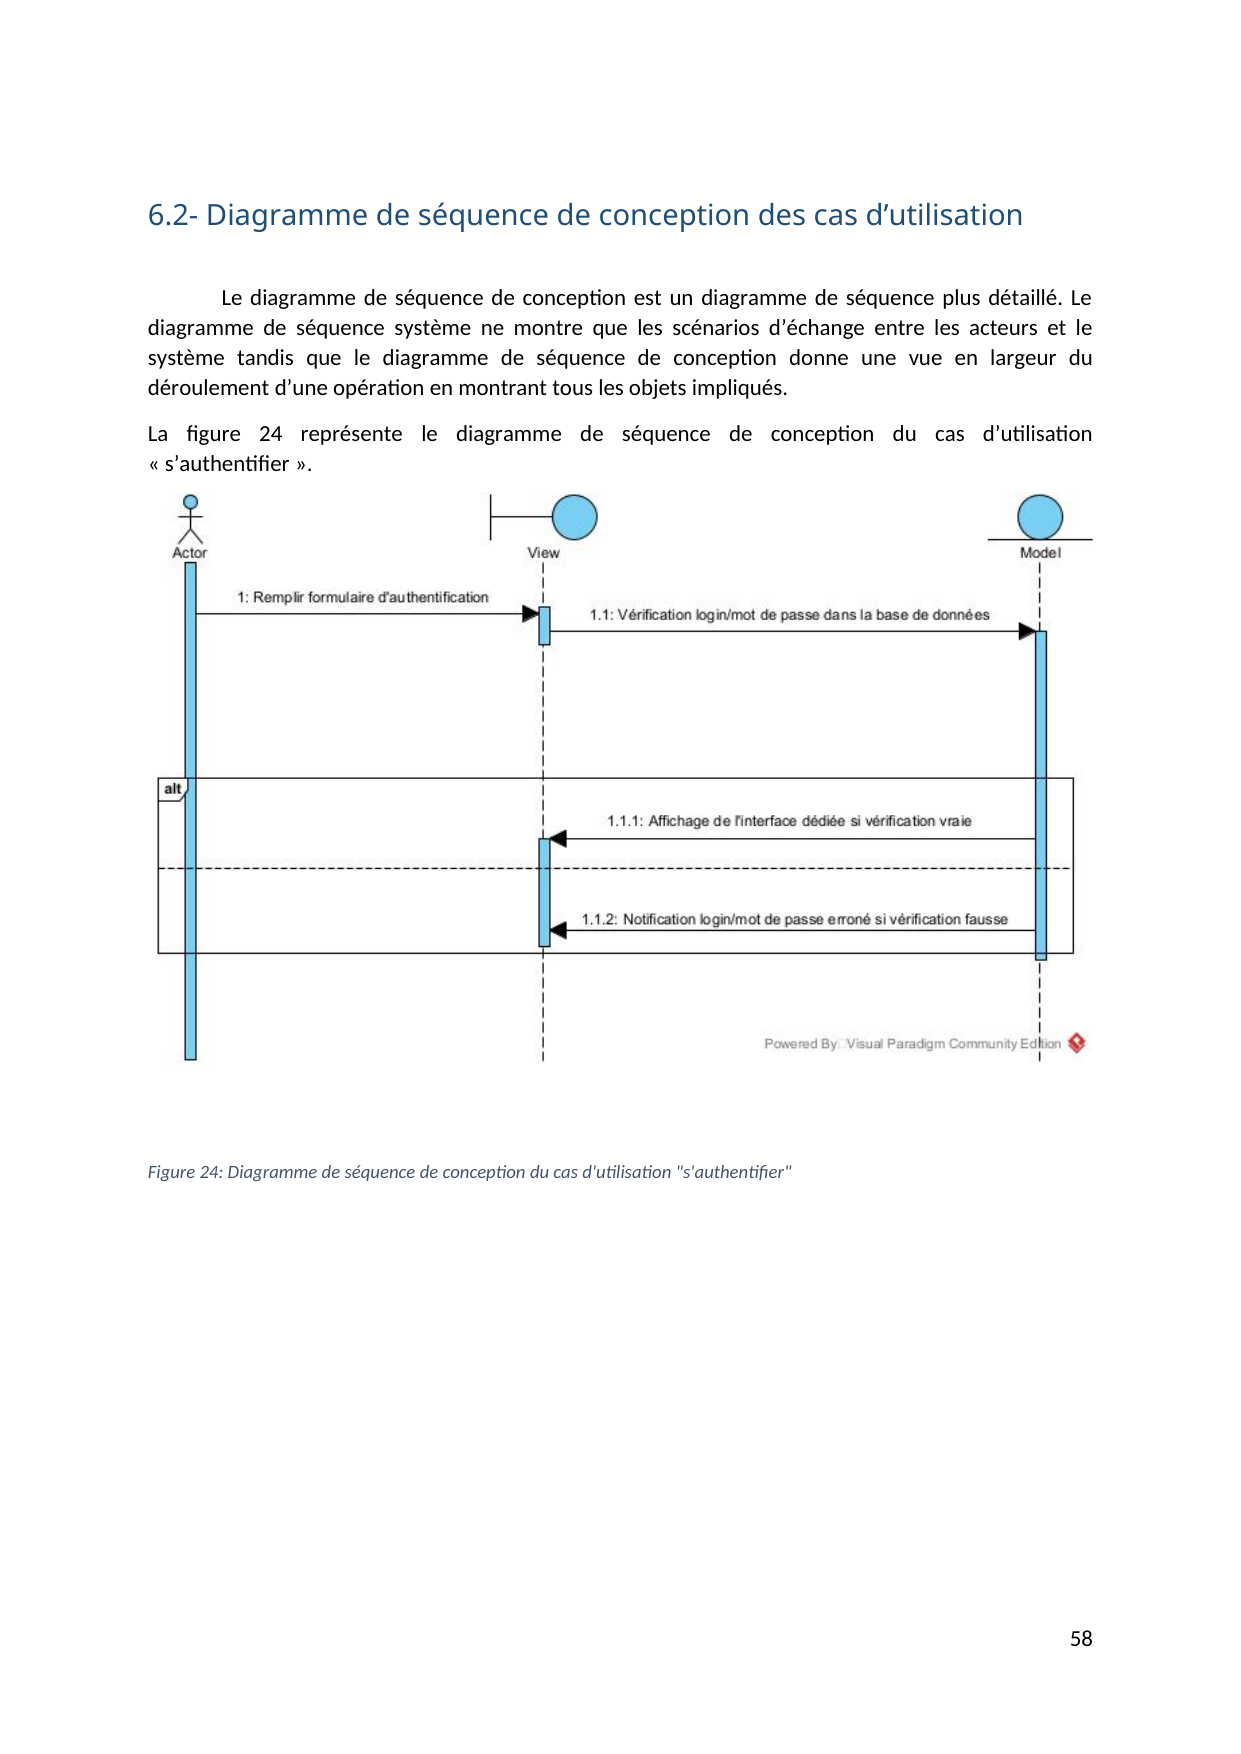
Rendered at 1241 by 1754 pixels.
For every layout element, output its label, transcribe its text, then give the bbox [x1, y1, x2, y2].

text La figure 24 représente le diagramme de séquence de conception du cas d’utilisation « s’authentifier ». [148, 419, 1093, 477]
subtitle 6.2- Diagramme de séquence de conception des cas d’utilisation [148, 194, 1093, 234]
text Le diagramme de séquence de conception est un diagramme de séquence plus détaillé. Le diagramme de séquence système ne montre que les scénarios d’échange entre les acteurs et le système tandis que le diagramme de séquence de conception donne une vue en largeur du déroulement d’une opération en montrant tous les objets impliqués. [148, 283, 1093, 401]
picture [147, 492, 1093, 1066]
text Figure 24: Diagramme de séquence de conception du cas d'utilisation "s'authentifier" [148, 1160, 1093, 1183]
